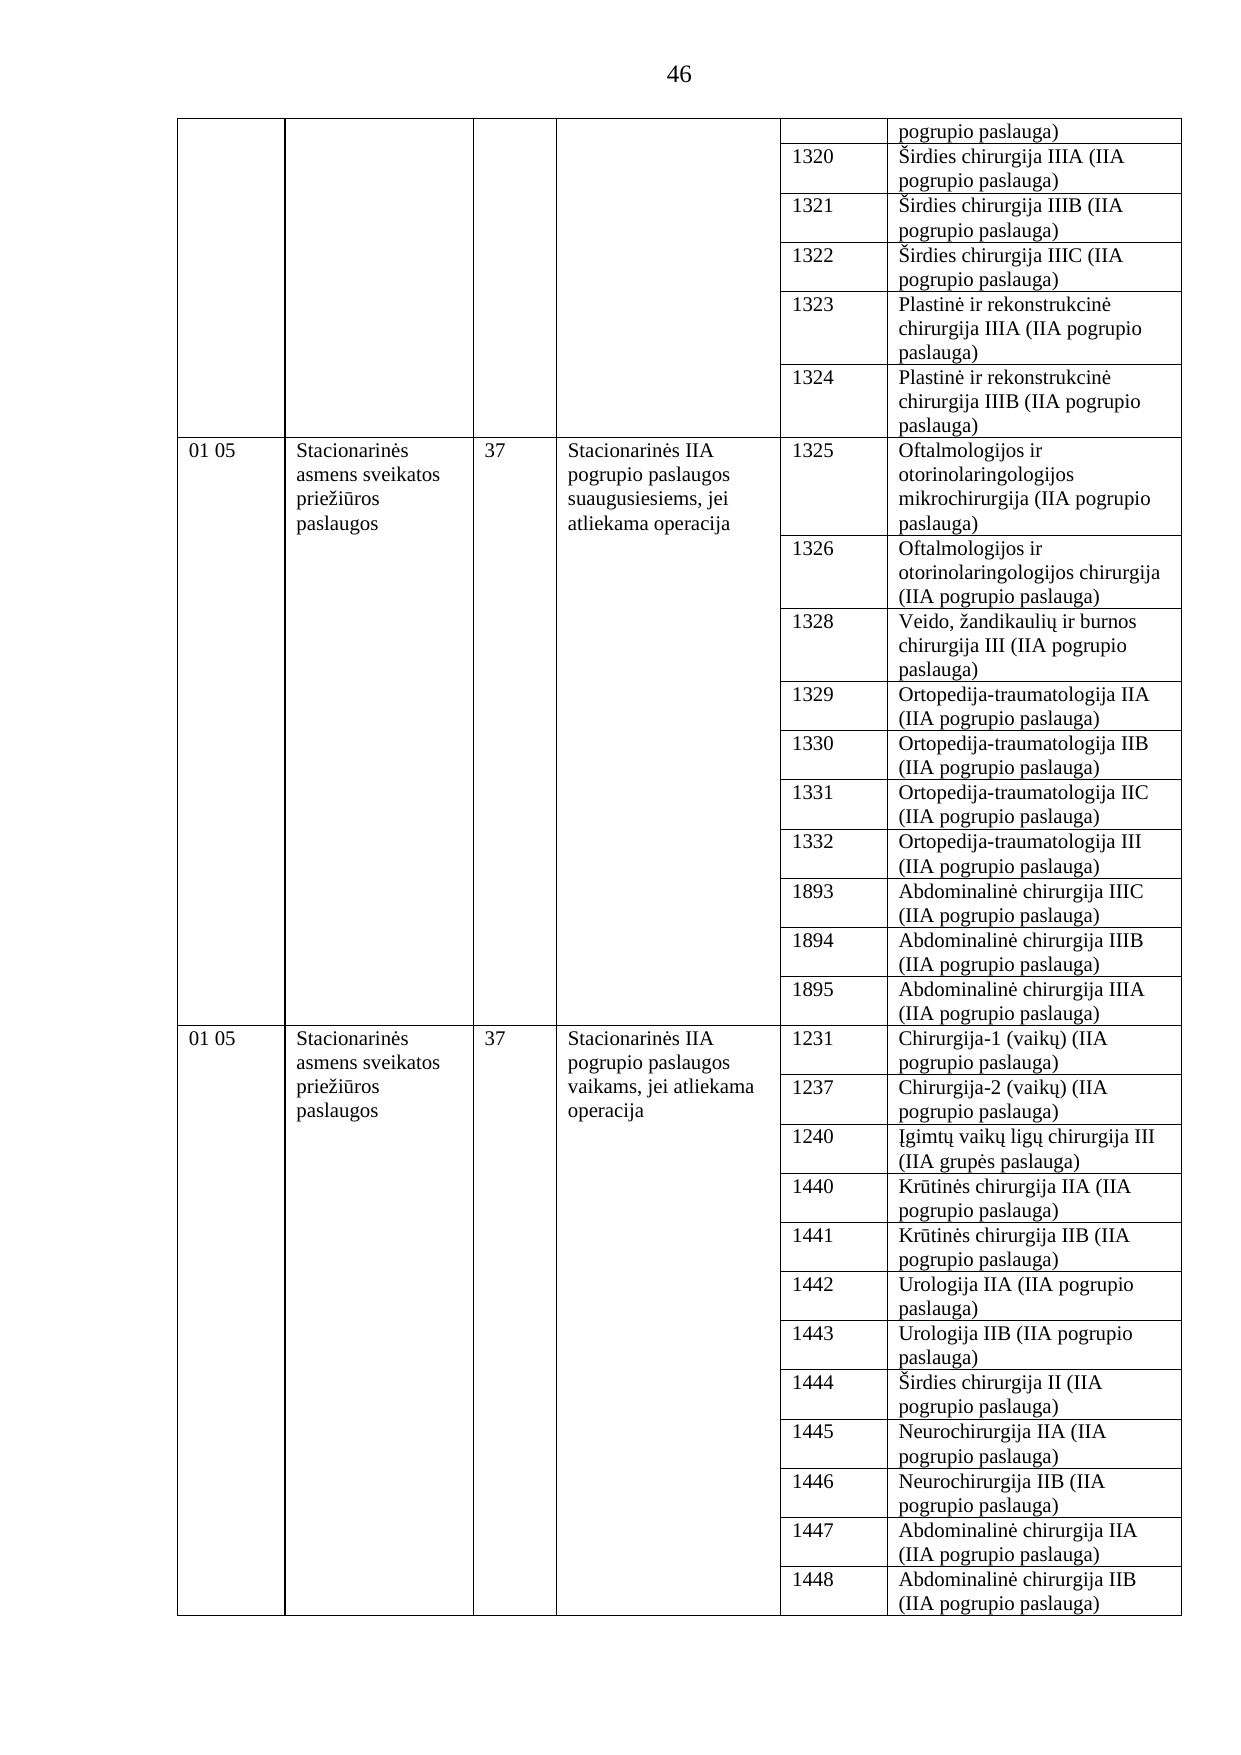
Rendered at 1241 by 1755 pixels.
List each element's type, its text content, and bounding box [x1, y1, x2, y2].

table_cell Abdominalinė chirurgija IIA (IIA pogrupio paslauga) [888, 1518, 1181, 1566]
table_cell [178, 119, 284, 437]
table_cell Krūtinės chirurgija IIA (IIA pogrupio paslauga) [888, 1174, 1181, 1222]
table_cell 1442 [781, 1272, 887, 1320]
table_cell Neurochirurgija IIB (IIA pogrupio paslauga) [888, 1469, 1181, 1517]
table_cell 1331 [781, 780, 887, 828]
table_cell 1322 [781, 243, 887, 291]
table_cell 1895 [781, 977, 887, 1025]
table_cell Plastinė ir rekonstrukcinė chirurgija IIIA (IIA pogrupio paslauga) [888, 292, 1181, 364]
table_cell [286, 119, 473, 437]
table_cell Abdominalinė chirurgija IIB (IIA pogrupio paslauga) [888, 1567, 1181, 1615]
table_cell Stacionarinės IIA pogrupio paslaugos vaikams, jei atliekama operacija [557, 1026, 780, 1615]
table_cell Chirurgija-2 (vaikų) (IIA pogrupio paslauga) [888, 1075, 1181, 1123]
table_cell Neurochirurgija IIA (IIA pogrupio paslauga) [888, 1420, 1181, 1468]
table_cell 1320 [781, 144, 887, 192]
table_cell 1237 [781, 1075, 887, 1123]
table_cell 1328 [781, 609, 887, 681]
table_cell Širdies chirurgija II (IIA pogrupio paslauga) [888, 1370, 1181, 1418]
table_cell Stacionarinės IIA pogrupio paslaugos suaugusiesiems, jei atliekama operacija [557, 438, 780, 1025]
table_cell Ortopedija-traumatologija III (IIA pogrupio paslauga) [888, 830, 1181, 878]
table_cell 1324 [781, 365, 887, 437]
table_cell Urologija IIA (IIA pogrupio paslauga) [888, 1272, 1181, 1320]
table_cell 37 [474, 1026, 556, 1615]
table_cell Abdominalinė chirurgija IIIB (IIA pogrupio paslauga) [888, 928, 1181, 976]
table_cell Širdies chirurgija IIIB (IIA pogrupio paslauga) [888, 194, 1181, 242]
table_cell Abdominalinė chirurgija IIIA (IIA pogrupio paslauga) [888, 977, 1181, 1025]
table_cell Plastinė ir rekonstrukcinė chirurgija IIIB (IIA pogrupio paslauga) [888, 365, 1181, 437]
table_cell 1326 [781, 536, 887, 608]
table_cell 1893 [781, 879, 887, 927]
table_cell Stacionarinės asmens sveikatos priežiūros paslaugos [286, 438, 473, 1025]
table_cell 1441 [781, 1223, 887, 1271]
table_cell 1448 [781, 1567, 887, 1615]
table_cell 1240 [781, 1125, 887, 1173]
table_cell [474, 119, 556, 437]
table_cell 1445 [781, 1420, 887, 1468]
table_cell [781, 119, 887, 143]
table_cell 1447 [781, 1518, 887, 1566]
table_cell 1440 [781, 1174, 887, 1222]
table_cell 01 05 [178, 438, 284, 1025]
table_cell 1321 [781, 194, 887, 242]
table_cell 1330 [781, 731, 887, 779]
table_cell Urologija IIB (IIA pogrupio paslauga) [888, 1321, 1181, 1369]
table_cell Stacionarinės asmens sveikatos priežiūros paslaugos [286, 1026, 473, 1615]
table_cell Chirurgija-1 (vaikų) (IIA pogrupio paslauga) [888, 1026, 1181, 1074]
table_cell Oftalmologijos ir otorinolaringologijos mikrochirurgija (IIA pogrupio paslauga) [888, 438, 1181, 534]
table_cell 1444 [781, 1370, 887, 1418]
table_cell Veido, žandikaulių ir burnos chirurgija III (IIA pogrupio paslauga) [888, 609, 1181, 681]
table_cell 1329 [781, 682, 887, 730]
table_cell 1443 [781, 1321, 887, 1369]
table_cell pogrupio paslauga) [888, 119, 1181, 143]
table_cell 1325 [781, 438, 887, 534]
table_cell Abdominalinė chirurgija IIIC (IIA pogrupio paslauga) [888, 879, 1181, 927]
table_cell 1446 [781, 1469, 887, 1517]
table_cell Krūtinės chirurgija IIB (IIA pogrupio paslauga) [888, 1223, 1181, 1271]
table_cell Širdies chirurgija IIIC (IIA pogrupio paslauga) [888, 243, 1181, 291]
table_cell [557, 119, 780, 437]
table_cell Įgimtų vaikų ligų chirurgija III (IIA grupės paslauga) [888, 1125, 1181, 1173]
table_cell 01 05 [178, 1026, 284, 1615]
table_cell Oftalmologijos ir otorinolaringologijos chirurgija (IIA pogrupio paslauga) [888, 536, 1181, 608]
table_cell Širdies chirurgija IIIA (IIA pogrupio paslauga) [888, 144, 1181, 192]
table_cell 1231 [781, 1026, 887, 1074]
table_cell 1894 [781, 928, 887, 976]
table_cell Ortopedija-traumatologija IIA (IIA pogrupio paslauga) [888, 682, 1181, 730]
table_cell 1332 [781, 830, 887, 878]
table_cell 37 [474, 438, 556, 1025]
table_cell Ortopedija-traumatologija IIB (IIA pogrupio paslauga) [888, 731, 1181, 779]
table_cell Ortopedija-traumatologija IIC (IIA pogrupio paslauga) [888, 780, 1181, 828]
table_cell 1323 [781, 292, 887, 364]
